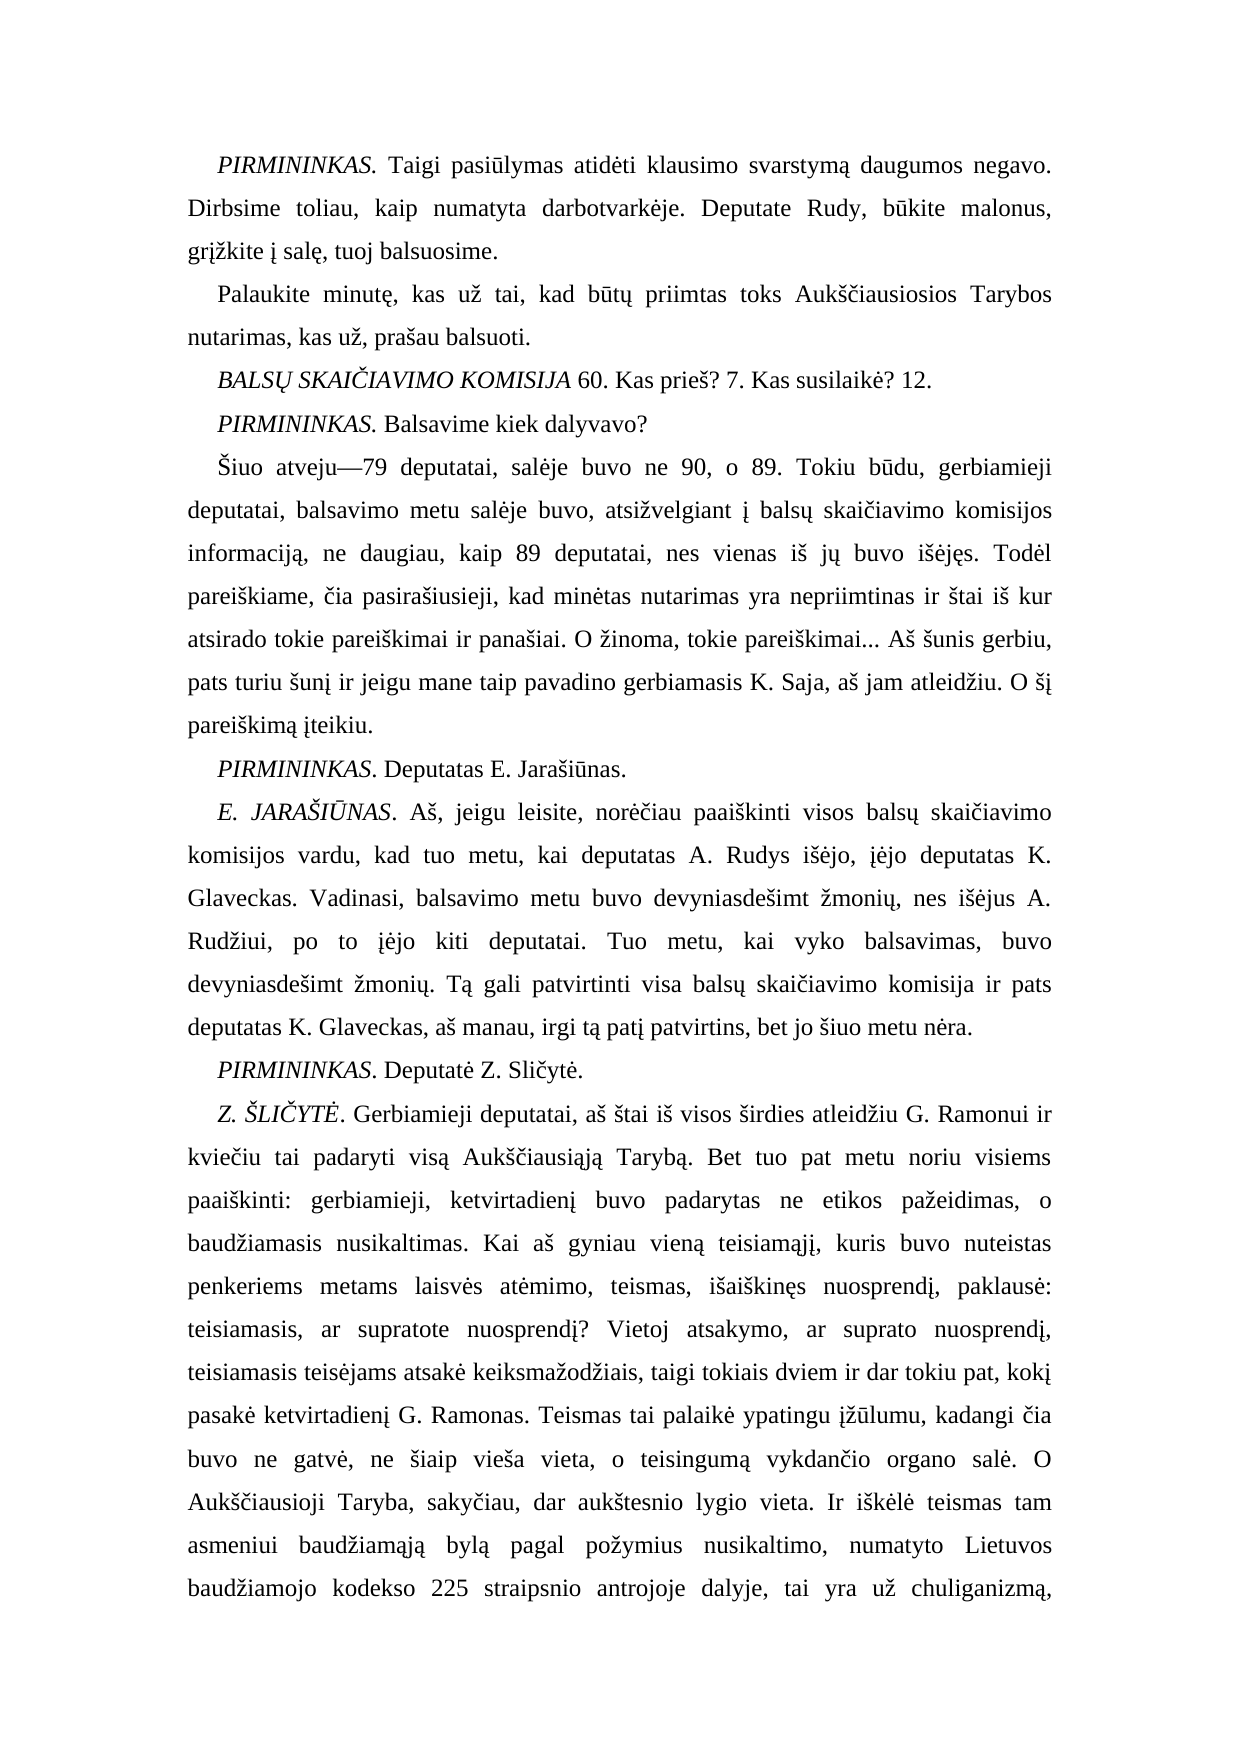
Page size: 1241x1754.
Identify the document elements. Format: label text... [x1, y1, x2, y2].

text Palaukite minutę, kas už tai, kad būtų priimtas toks Aukščiausiosios Tarybos nutarimas, kas už, prašau balsuoti. [187, 279, 1053, 351]
text BALSŲ SKAIČIAVIMO KOMISIJA 60. Kas prieš? 7. Kas susilaikė? 12. [187, 366, 1053, 394]
text Šiuo atveju—79 deputatai, salėje buvo ne 90, o 89. Tokiu būdu, gerbiamieji deputatai, balsavimo metu salėje buvo, atsižvelgiant į balsų skaičiavimo komisijos informaciją, ne daugiau, kaip 89 deputatai, nes vienas iš jų buvo išėjęs. Todėl pareiškiame, čia pasirašiusieji, kad minėtas nutarimas yra nepriimtinas ir štai iš kur atsirado tokie pareiškimai ir panašiai. O žinoma, tokie pareiškimai... Aš šunis gerbiu, pats turiu šunį ir jeigu mane taip pavadino gerbiamasis K. Saja, aš jam atleidžiu. O šį pareiškimą įteikiu. [187, 452, 1053, 739]
text E. JARAŠIŪNAS. Aš, jeigu leisite, norėčiau paaiškinti visos balsų skaičiavimo komisijos vardu, kad tuo metu, kai deputatas A. Rudys išėjo, įėjo deputatas K. Glaveckas. Vadinasi, balsavimo metu buvo devyniasdešimt žmonių, nes išėjus A. Rudžiui, po to įėjo kiti deputatai. Tuo metu, kai vyko balsavimas, buvo devyniasdešimt žmonių. Tą gali patvirtinti visa balsų skaičiavimo komisija ir pats deputatas K. Glaveckas, aš manau, irgi tą patį patvirtins, bet jo šiuo metu nėra. [187, 797, 1053, 1041]
text PIRMININKAS. Deputatė Z. Sličytė. [187, 1056, 1053, 1084]
text PIRMININKAS. Taigi pasiūlymas atidėti klausimo svarstymą daugumos negavo. Dirbsime toliau, kaip numatyta darbotvarkėje. Deputate Rudy, būkite malonus, grįžkite į salę, tuoj balsuosime. [187, 150, 1053, 265]
text PIRMININKAS. Balsavime kiek dalyvavo? [187, 409, 1053, 437]
text PIRMININKAS. Deputatas E. Jarašiūnas. [187, 754, 1053, 782]
text Z. ŠLIČYTĖ. Gerbiamieji deputatai, aš štai iš visos širdies atleidžiu G. Ramonui ir kviečiu tai padaryti visą Aukščiausiąją Tarybą. Bet tuo pat metu noriu visiems paaiškinti: gerbiamieji, ketvirtadienį buvo padarytas ne etikos pažeidimas, o baudžiamasis nusikaltimas. Kai aš gyniau vieną teisiamąjį, kuris buvo nuteistas penkeriems metams laisvės atėmimo, teismas, išaiškinęs nuosprendį, paklausė: teisiamasis, ar supratote nuosprendį? Vietoj atsakymo, ar suprato nuosprendį, teisiamasis teisėjams atsakė keiksmažodžiais, taigi tokiais dviem ir dar tokiu pat, kokį pasakė ketvirtadienį G. Ramonas. Teismas tai palaikė ypatingu įžūlumu, kadangi čia buvo ne gatvė, ne šiaip vieša vieta, o teisingumą vykdančio organo salė. O Aukščiausioji Taryba, sakyčiau, dar aukštesnio lygio vieta. Ir iškėlė teismas tam asmeniui baudžiamąją bylą pagal požymius nusikaltimo, numatyto Lietuvos baudžiamojo kodekso 225 straipsnio antrojoje dalyje, tai yra už chuliganizmą, [187, 1099, 1053, 1602]
